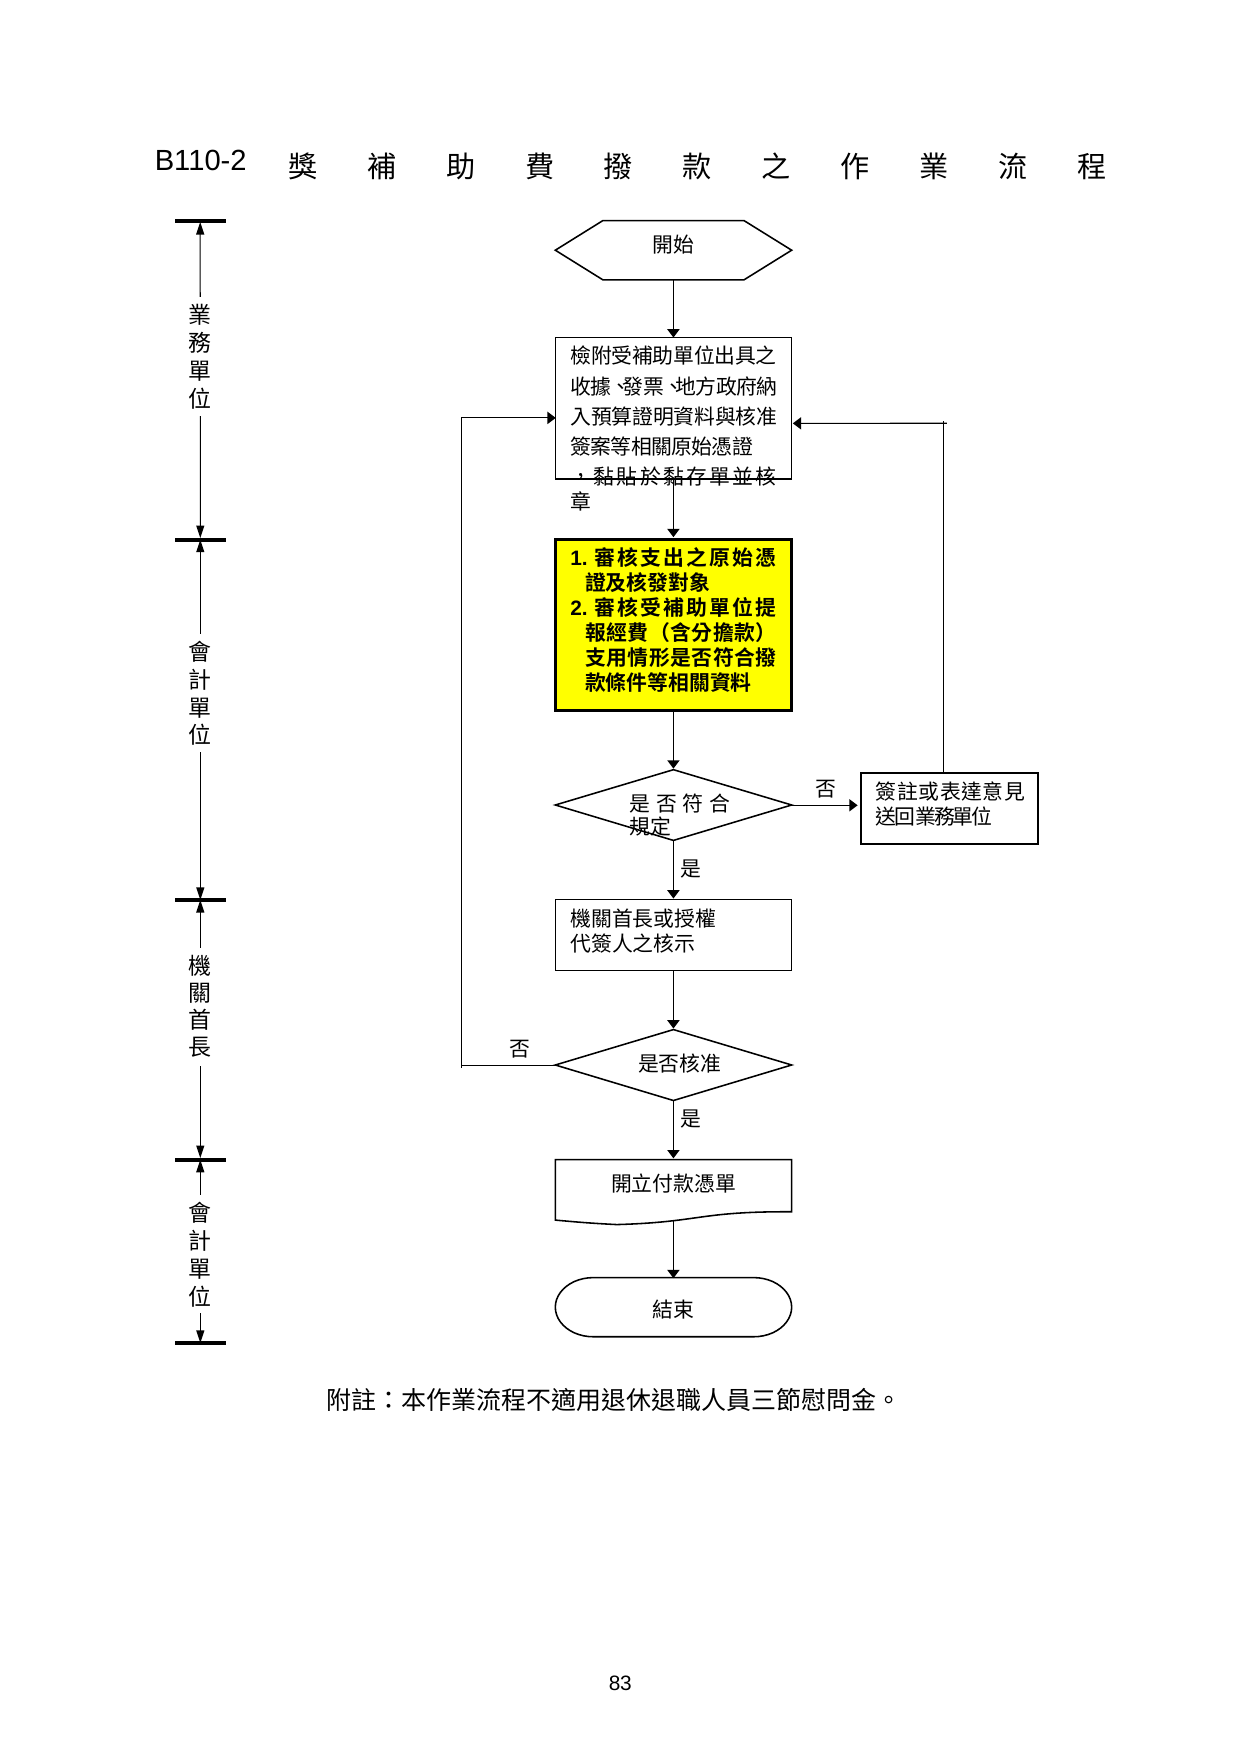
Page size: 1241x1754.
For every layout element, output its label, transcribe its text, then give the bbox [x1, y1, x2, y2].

table_header B110-2 [124, 127, 277, 221]
table_cell [462, 418, 673, 1065]
table_cell [124, 221, 277, 1571]
table_cell [277, 221, 1155, 1571]
table_cell [556, 900, 791, 970]
table_header 獎補助費撥款之作業流程 [277, 127, 1118, 221]
